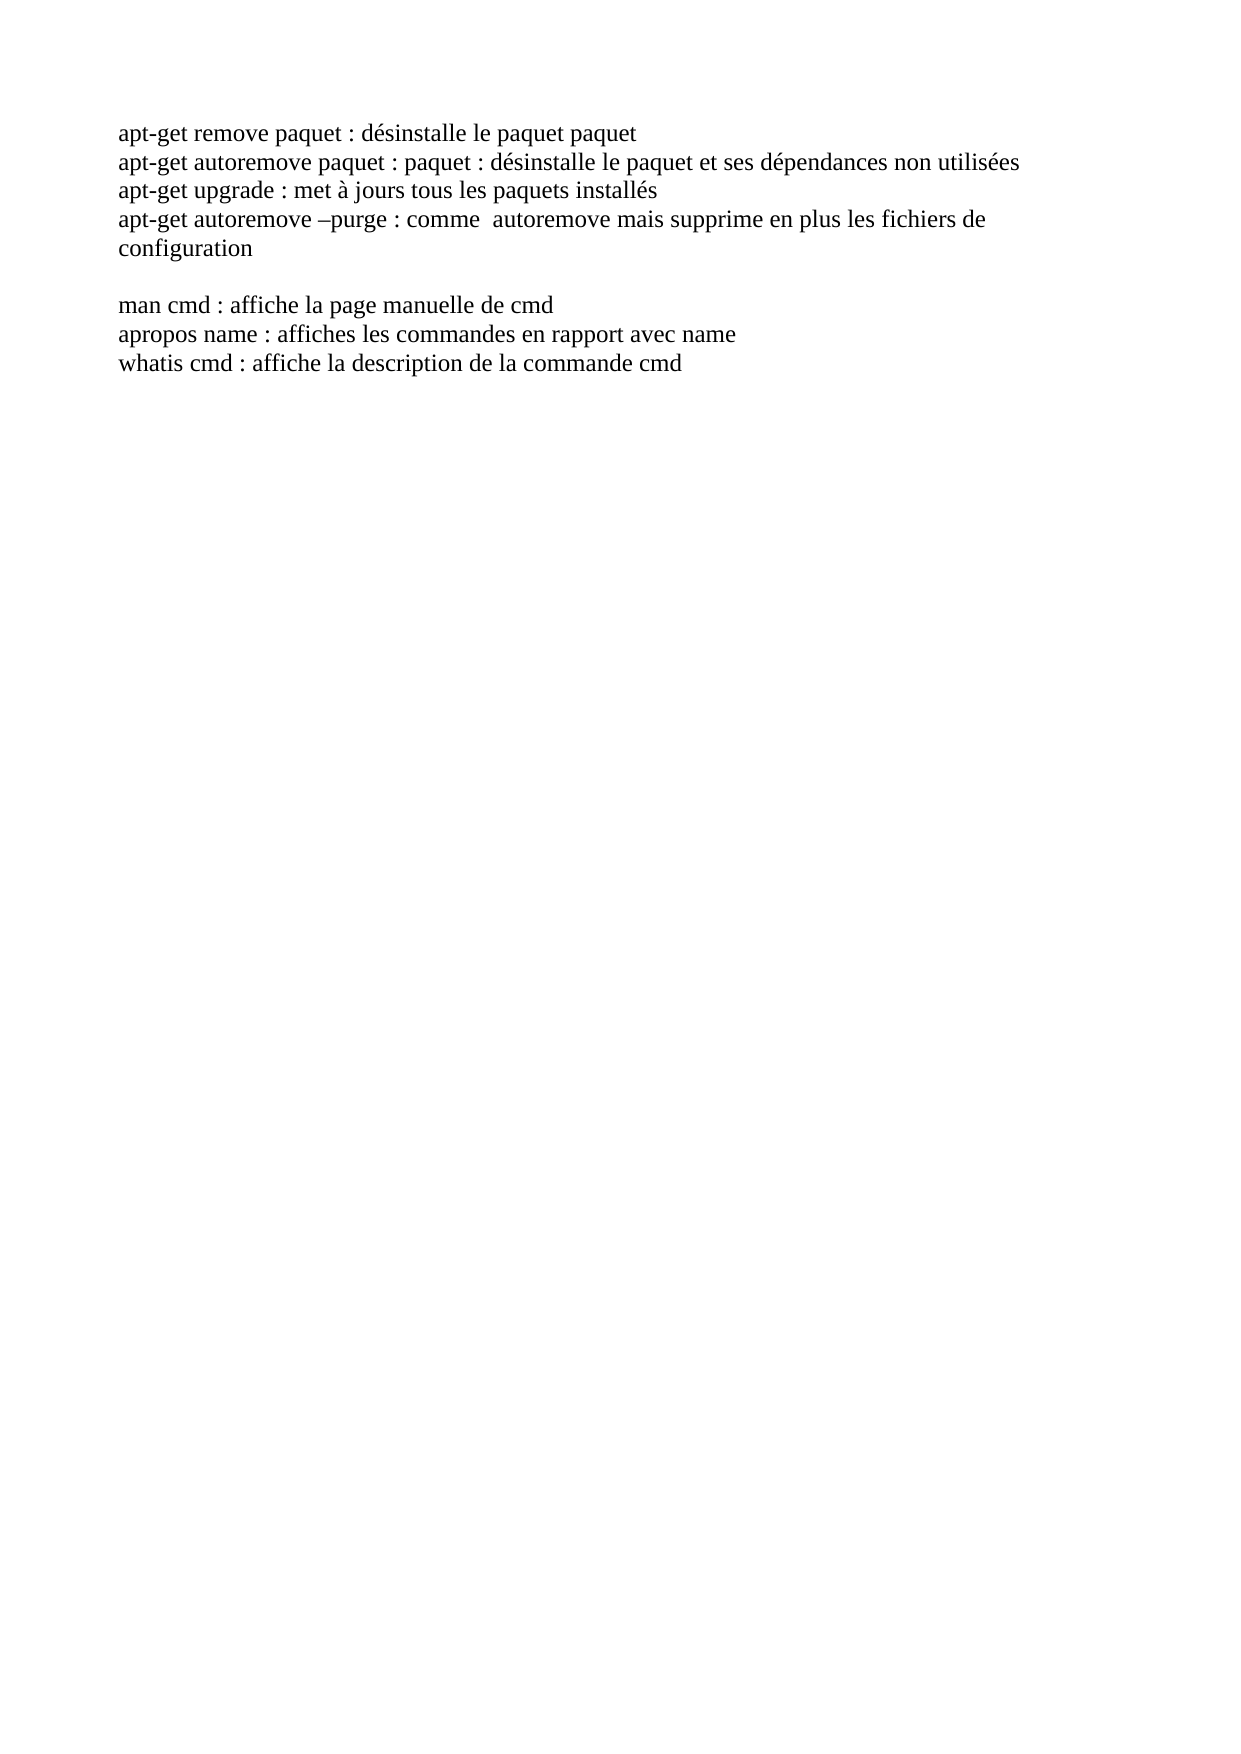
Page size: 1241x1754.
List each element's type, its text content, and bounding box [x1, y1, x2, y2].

text apt-get remove paquet : désinstalle le paquet paquet [118, 118, 1122, 147]
text man cmd : affiche la page manuelle de cmd [118, 291, 1122, 319]
text apropos name : affiches les commandes en rapport avec name [118, 319, 1122, 348]
text apt-get autoremove paquet : paquet : désinstalle le paquet et ses dépendances non utilisées [118, 147, 1122, 176]
text whatis cmd : affiche la description de la commande cmd [118, 348, 1122, 377]
text apt-get autoremove –purge : comme autoremove mais supprime en plus les fichiers de configuration [118, 204, 1122, 262]
text apt-get upgrade : met à jours tous les paquets installés [118, 176, 1122, 204]
